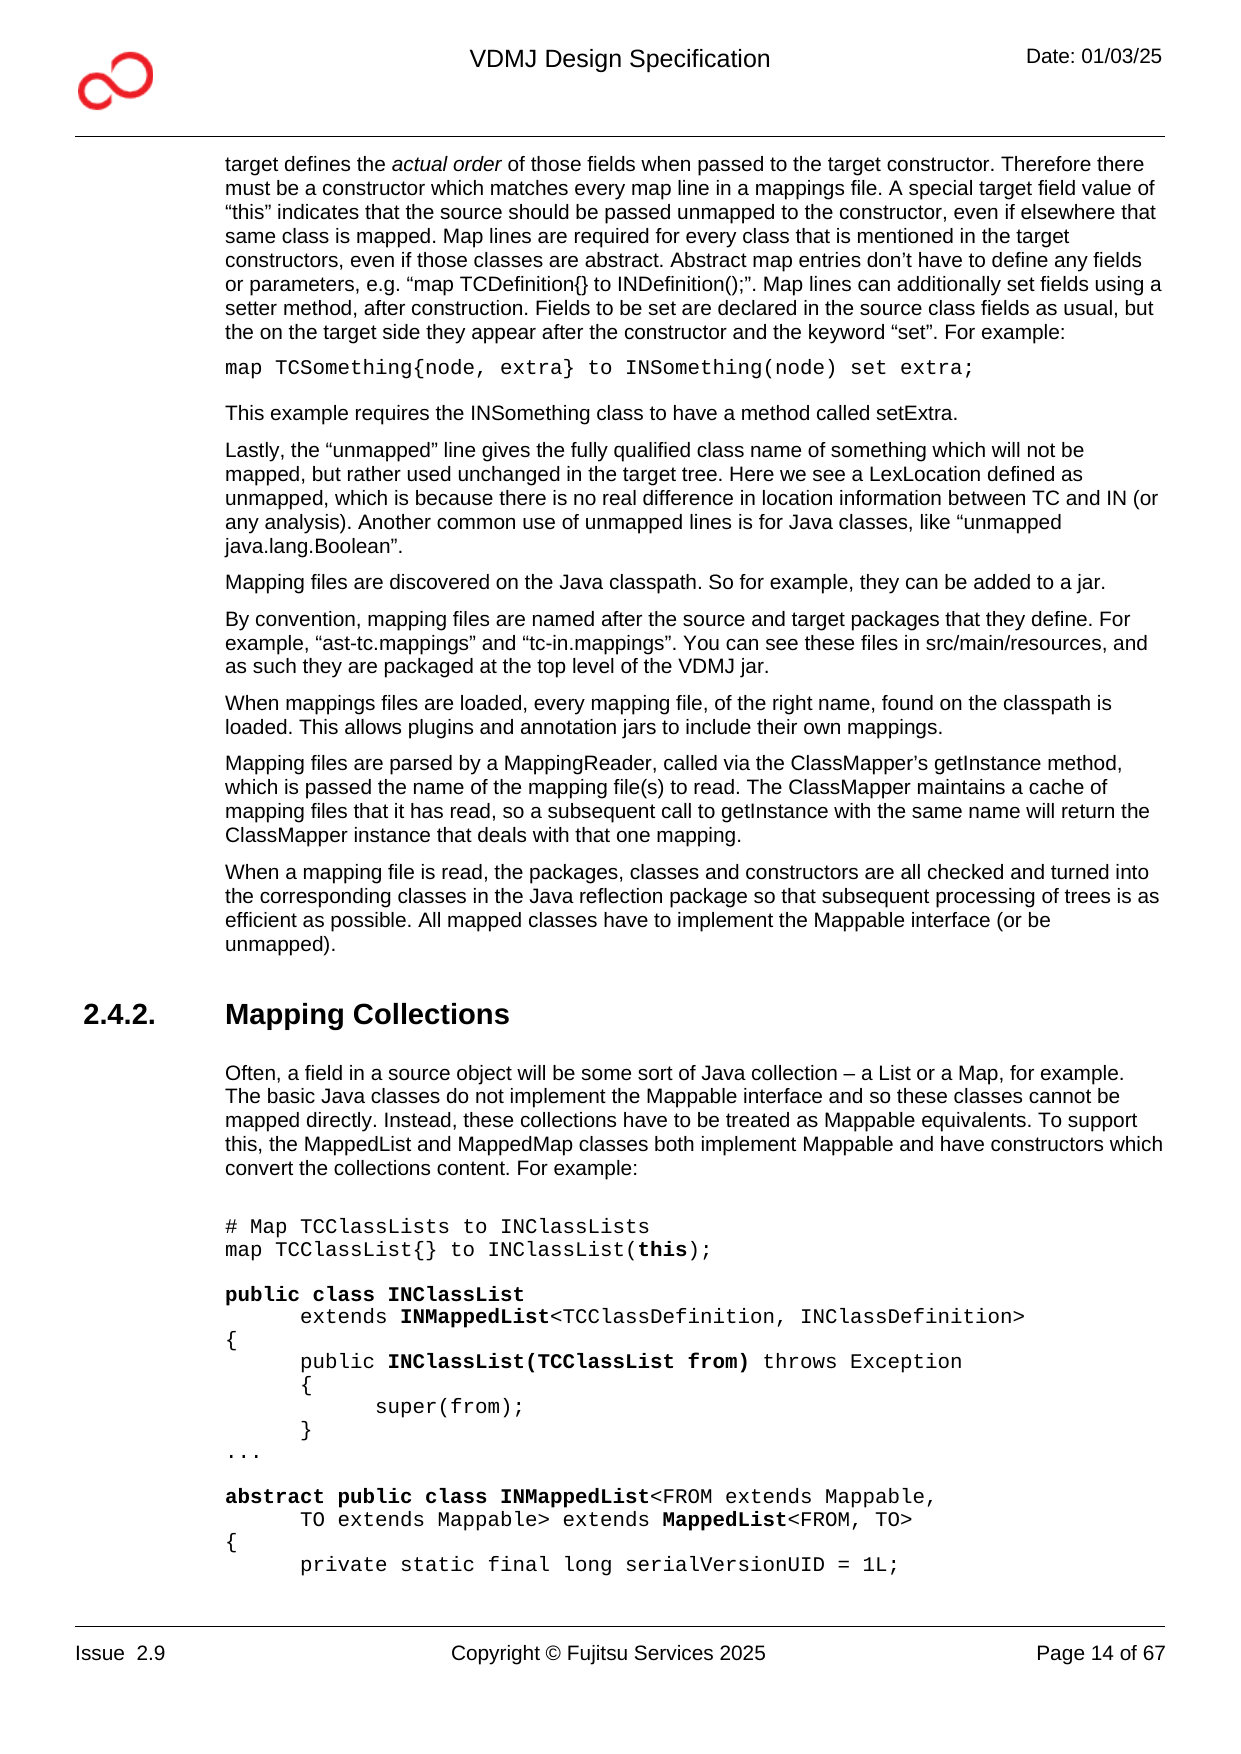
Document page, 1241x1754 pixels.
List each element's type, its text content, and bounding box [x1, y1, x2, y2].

text ... [225, 1441, 1165, 1463]
text Often, a field in a source object will be some sort of Java collection – a List or a Map, for example. The basic Java classes do not implement the Mappable interface and so these classes cannot be mapped directly. Instead, these collections have to be treated as Mappable equivalents. To support this, the MappedList and MappedMap classes both implement Mappable and have constructors which convert the collections content. For example: [225, 1061, 1165, 1181]
text map TCSomething{node, extra} to INSomething(node) set extra; [225, 357, 1165, 379]
text { [225, 1373, 1165, 1396]
text public INClassList(TCClassList from) throws Exception [225, 1351, 1165, 1373]
picture [78, 44, 153, 120]
text private static final long serialVersionUID = 1L; [225, 1553, 1165, 1576]
text When a mapping file is read, the packages, classes and constructors are all checked and turned into the corresponding classes in the Java reflection package so that subsequent processing of trees is as efficient as possible. All mapped classes have to implement the Mappable interface (or be unmapped). [225, 860, 1165, 956]
text When mappings files are loaded, every mapping file, of the right name, found on the classpath is loaded. This allows plugins and annotation jars to include their own mappings. [225, 691, 1165, 739]
text { [225, 1328, 1165, 1351]
text target defines the actual order of those fields when passed to the target constructor. Therefore there must be a constructor which matches every map line in a mappings file. A special target field value of “this” indicates that the source should be passed unmapped to the constructor, even if elsewhere that same class is mapped. Map lines are required for every class that is mentioned in the target constructors, even if those classes are abstract. Abstract map entries don’t have to define any fields or parameters, e.g. “map TCDefinition{} to INDefinition();”. Map lines can additionally set fields using a setter method, after construction. Fields to be set are declared in the source class fields as usual, but the on the target side they appear after the constructor and the keyword “set”. For example: [225, 152, 1165, 344]
text # Map TCClassLists to INClassLists [225, 1216, 1165, 1238]
text } [225, 1418, 1165, 1441]
text Lastly, the “unmapped” line gives the fully qualified class name of something which will not be mapped, but rather used unchanged in the target tree. Here we see a LexLocation defined as unmapped, which is because there is no real difference in location information between TC and IN (or any analysis). Another common use of unmapped lines is for Java classes, like “unmapped java.lang.Boolean”. [225, 438, 1165, 558]
text Mapping files are discovered on the Java classpath. So for example, they can be added to a jar. [225, 570, 1165, 594]
text TO extends Mappable> extends MappedList<FROM, TO> [225, 1508, 1165, 1531]
text This example requires the INSomething class to have a method called setExtra. [225, 402, 1165, 426]
text By convention, mapping files are named after the source and target packages that they define. For example, “ast-tc.mappings” and “tc-in.mappings”. You can see these files in src/main/resources, and as such they are packaged at the top level of the VDMJ jar. [225, 607, 1165, 679]
text map TCClassList{} to INClassList(this); [225, 1238, 1165, 1261]
text { [225, 1531, 1165, 1553]
text extends INMappedList<TCClassDefinition, INClassDefinition> [225, 1306, 1165, 1328]
text super(from); [225, 1396, 1165, 1418]
text public class INClassList [225, 1283, 1165, 1306]
text Mapping files are parsed by a MappingReader, called via the ClassMapper’s getInstance method, which is passed the name of the mapping file(s) to read. The ClassMapper maintains a cache of mapping files that it has read, so a subsequent call to getInstance with the same name will return the ClassMapper instance that deals with that one mapping. [225, 752, 1165, 847]
subtitle Mapping Collections [75, 998, 1165, 1031]
text abstract public class INMappedList<FROM extends Mappable, [225, 1486, 1165, 1508]
